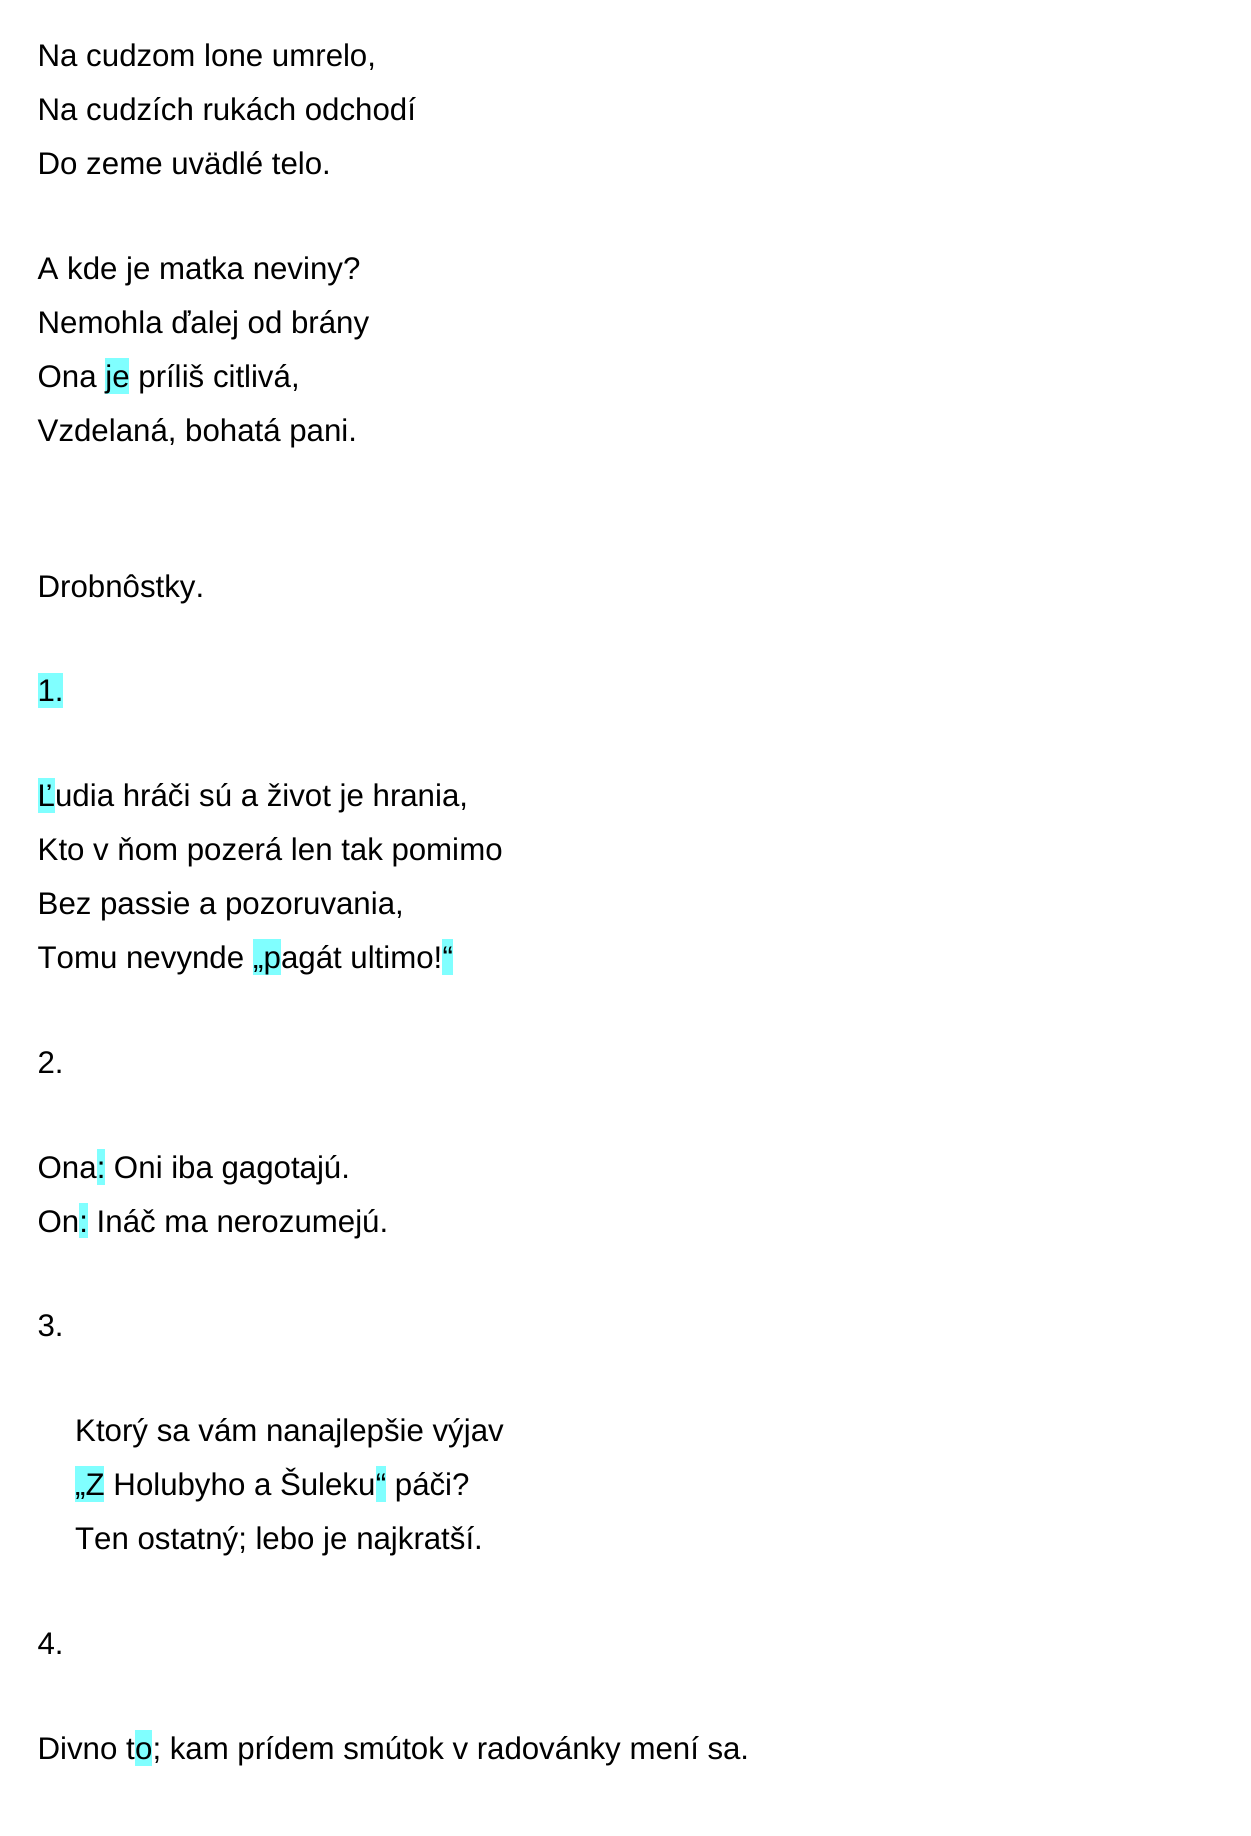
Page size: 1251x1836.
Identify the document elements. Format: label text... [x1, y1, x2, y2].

text Vzdelaná, bohatá pani. [37, 412, 1130, 448]
text Kto v ňom pozerá len tak pomimo [37, 831, 1130, 867]
text Bez passie a pozoruvania, [37, 885, 1130, 921]
text Ona je príliš citlivá, [37, 358, 1130, 394]
text 4. [37, 1625, 1130, 1661]
text 3. [37, 1307, 1130, 1343]
text 2. [37, 1044, 1130, 1080]
text On: Ináč ma nerozumejú. [37, 1203, 1130, 1238]
text Do zeme uvädlé telo. [37, 145, 1130, 181]
text Na cudzom lone umrelo, [37, 37, 1130, 73]
text Ten ostatný; lebo je najkratší. [37, 1520, 1130, 1556]
text Drobnôstky. [37, 568, 1130, 603]
text A kde je matka neviny? [37, 250, 1130, 286]
text Divno to; kam prídem smútok v radovánky mení sa. [37, 1730, 1130, 1766]
text Tomu nevynde „pagát ultimo!“ [37, 939, 1130, 975]
text Ona: Oni iba gagotajú. [37, 1149, 1130, 1185]
text Nemohla ďalej od brány [37, 304, 1130, 340]
text Ľudia hráči sú a život je hrania, [37, 777, 1130, 813]
text „Z Holubyho a Šuleku“ páči? [37, 1466, 1130, 1502]
text Na cudzích rukách odchodí [37, 91, 1130, 127]
text Ktorý sa vám nanajlepšie výjav [37, 1412, 1130, 1448]
text 1. [37, 672, 1130, 708]
